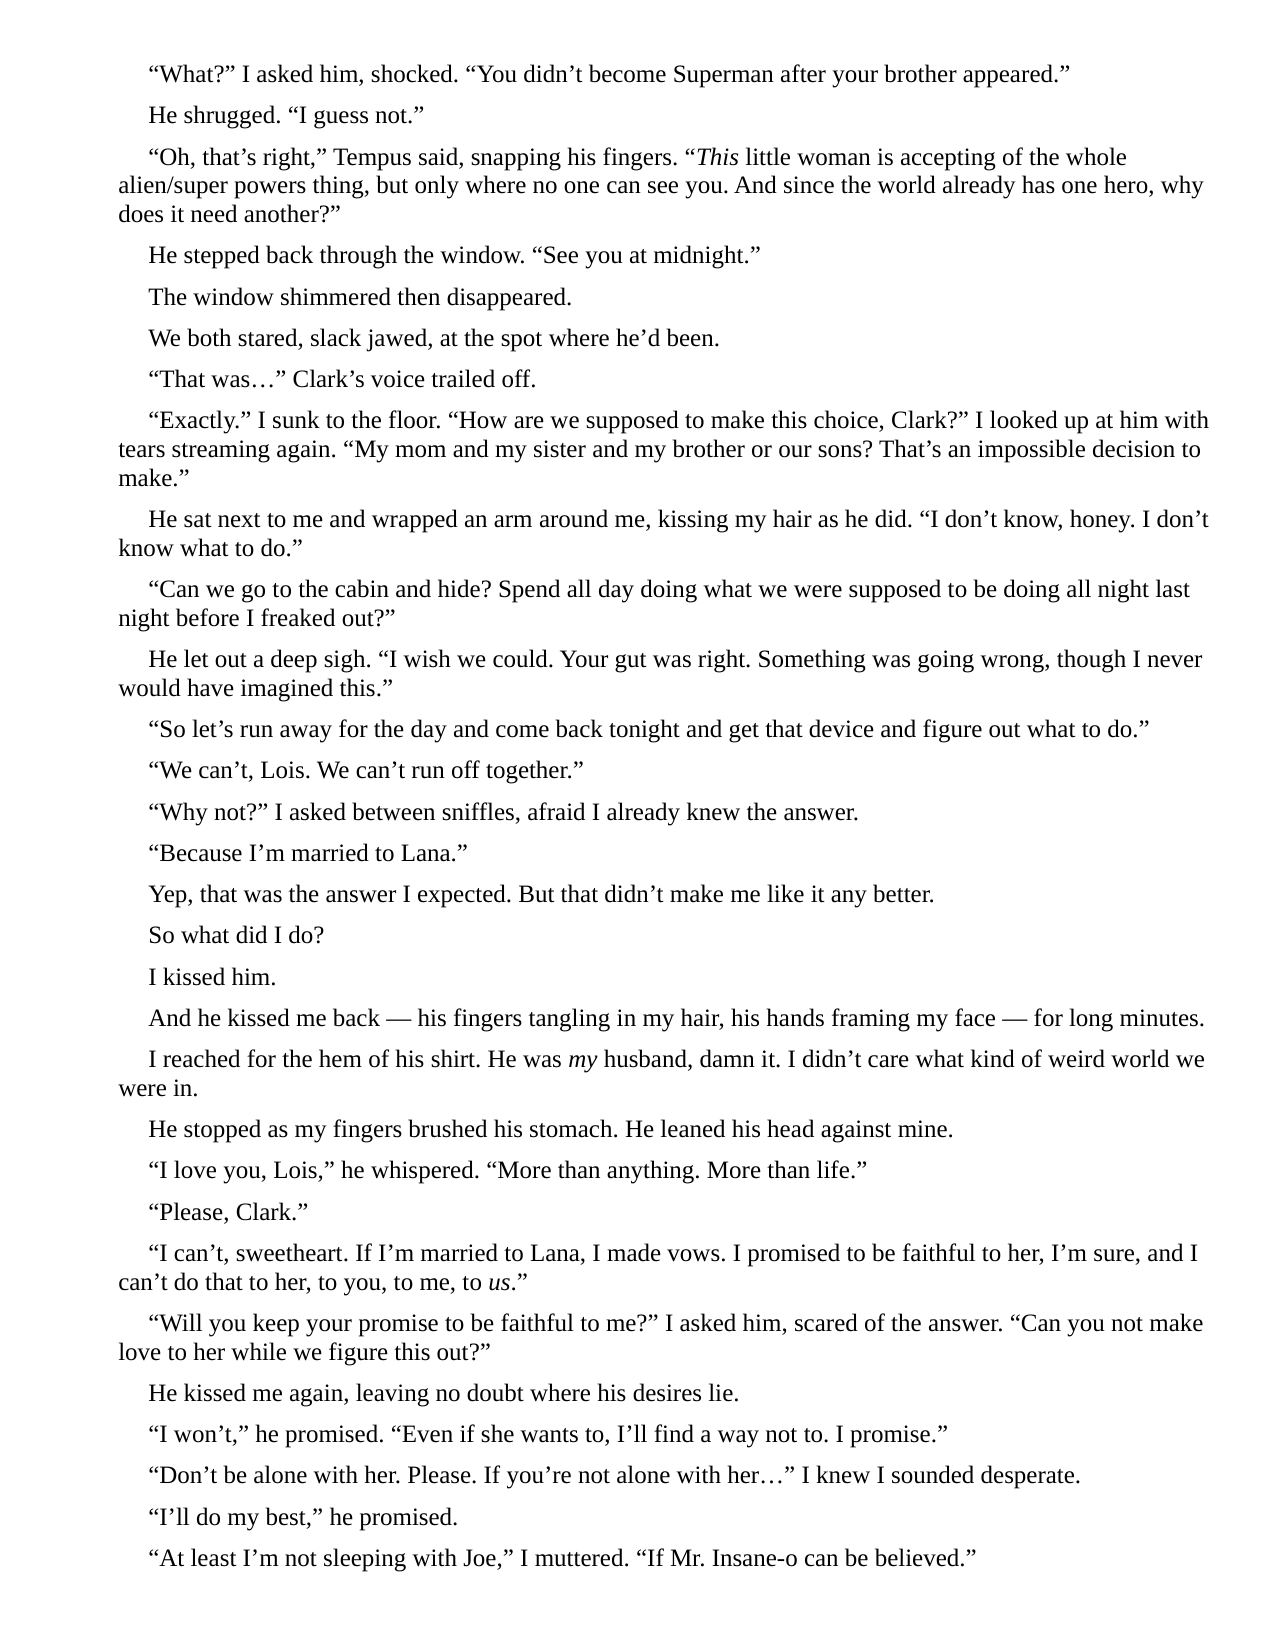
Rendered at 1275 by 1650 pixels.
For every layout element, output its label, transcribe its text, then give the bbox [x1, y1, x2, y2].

text “Why not?” I asked between sniffles, afraid I already knew the answer. [118, 797, 1216, 825]
text “At least I’m not sleeping with Joe,” I muttered. “If Mr. Insane-o can be believed.” [118, 1543, 1216, 1572]
text “I’ll do my best,” he promised. [118, 1502, 1216, 1530]
text We both stared, slack jawed, at the spot where he’d been. [118, 323, 1216, 352]
text “Can we go to the cabin and hide? Spend all day doing what we were supposed to be doing all night last night before I freaked out?” [118, 574, 1216, 632]
text The window shimmered then disappeared. [118, 282, 1216, 310]
text He shrugged. “I guess not.” [118, 100, 1216, 129]
text “I won’t,” he promised. “Even if she wants to, I’ll find a way not to. I promise.” [118, 1419, 1216, 1448]
text “Please, Clark.” [118, 1197, 1216, 1225]
text “I love you, Lois,” he whispered. “More than anything. More than life.” [118, 1155, 1216, 1184]
text “That was…” Clark’s voice trailed off. [118, 364, 1216, 393]
text “Because I’m married to Lana.” [118, 838, 1216, 867]
text And he kissed me back — his fingers tangling in my hair, his hands framing my face — for long minutes. [118, 1003, 1216, 1032]
text He stopped as my fingers brushed his stomach. He leaned his head against mine. [118, 1114, 1216, 1143]
text I reached for the hem of his shirt. He was my husband, damn it. I didn’t care what kind of weird world we were in. [118, 1044, 1216, 1102]
text “Exactly.” I sunk to the floor. “How are we supposed to make this choice, Clark?” I looked up at him with tears streaming again. “My mom and my sister and my brother or our sons? That’s an impossible decision to make.” [118, 405, 1216, 492]
text “We can’t, Lois. We can’t run off together.” [118, 755, 1216, 784]
text He stepped back through the window. “See you at midnight.” [118, 240, 1216, 269]
text He kissed me again, leaving no doubt where his desires lie. [118, 1378, 1216, 1407]
text “So let’s run away for the day and come back tonight and get that device and figure out what to do.” [118, 714, 1216, 743]
text “I can’t, sweetheart. If I’m married to Lana, I made vows. I promised to be faithful to her, I’m sure, and I can’t do that to her, to you, to me, to us.” [118, 1238, 1216, 1295]
text I kissed him. [118, 962, 1216, 990]
text “Will you keep your promise to be faithful to me?” I asked him, scared of the answer. “Can you not make love to her while we figure this out?” [118, 1308, 1216, 1365]
text Yep, that was the answer I expected. But that didn’t make me like it any better. [118, 879, 1216, 908]
text “What?” I asked him, shocked. “You didn’t become Superman after your brother appeared.” [118, 59, 1216, 88]
text “Don’t be alone with her. Please. If you’re not alone with her…” I knew I sounded desperate. [118, 1460, 1216, 1489]
text “Oh, that’s right,” Tempus said, snapping his fingers. “This little woman is accepting of the whole alien/super powers thing, but only where no one can see you. And since the world already has one hero, why does it need another?” [118, 142, 1216, 228]
text He let out a deep sigh. “I wish we could. Your gut was right. Something was going wrong, though I never would have imagined this.” [118, 644, 1216, 702]
text He sat next to me and wrapped an arm around me, kissing my hair as he did. “I don’t know, honey. I don’t know what to do.” [118, 504, 1216, 562]
text So what did I do? [118, 920, 1216, 949]
